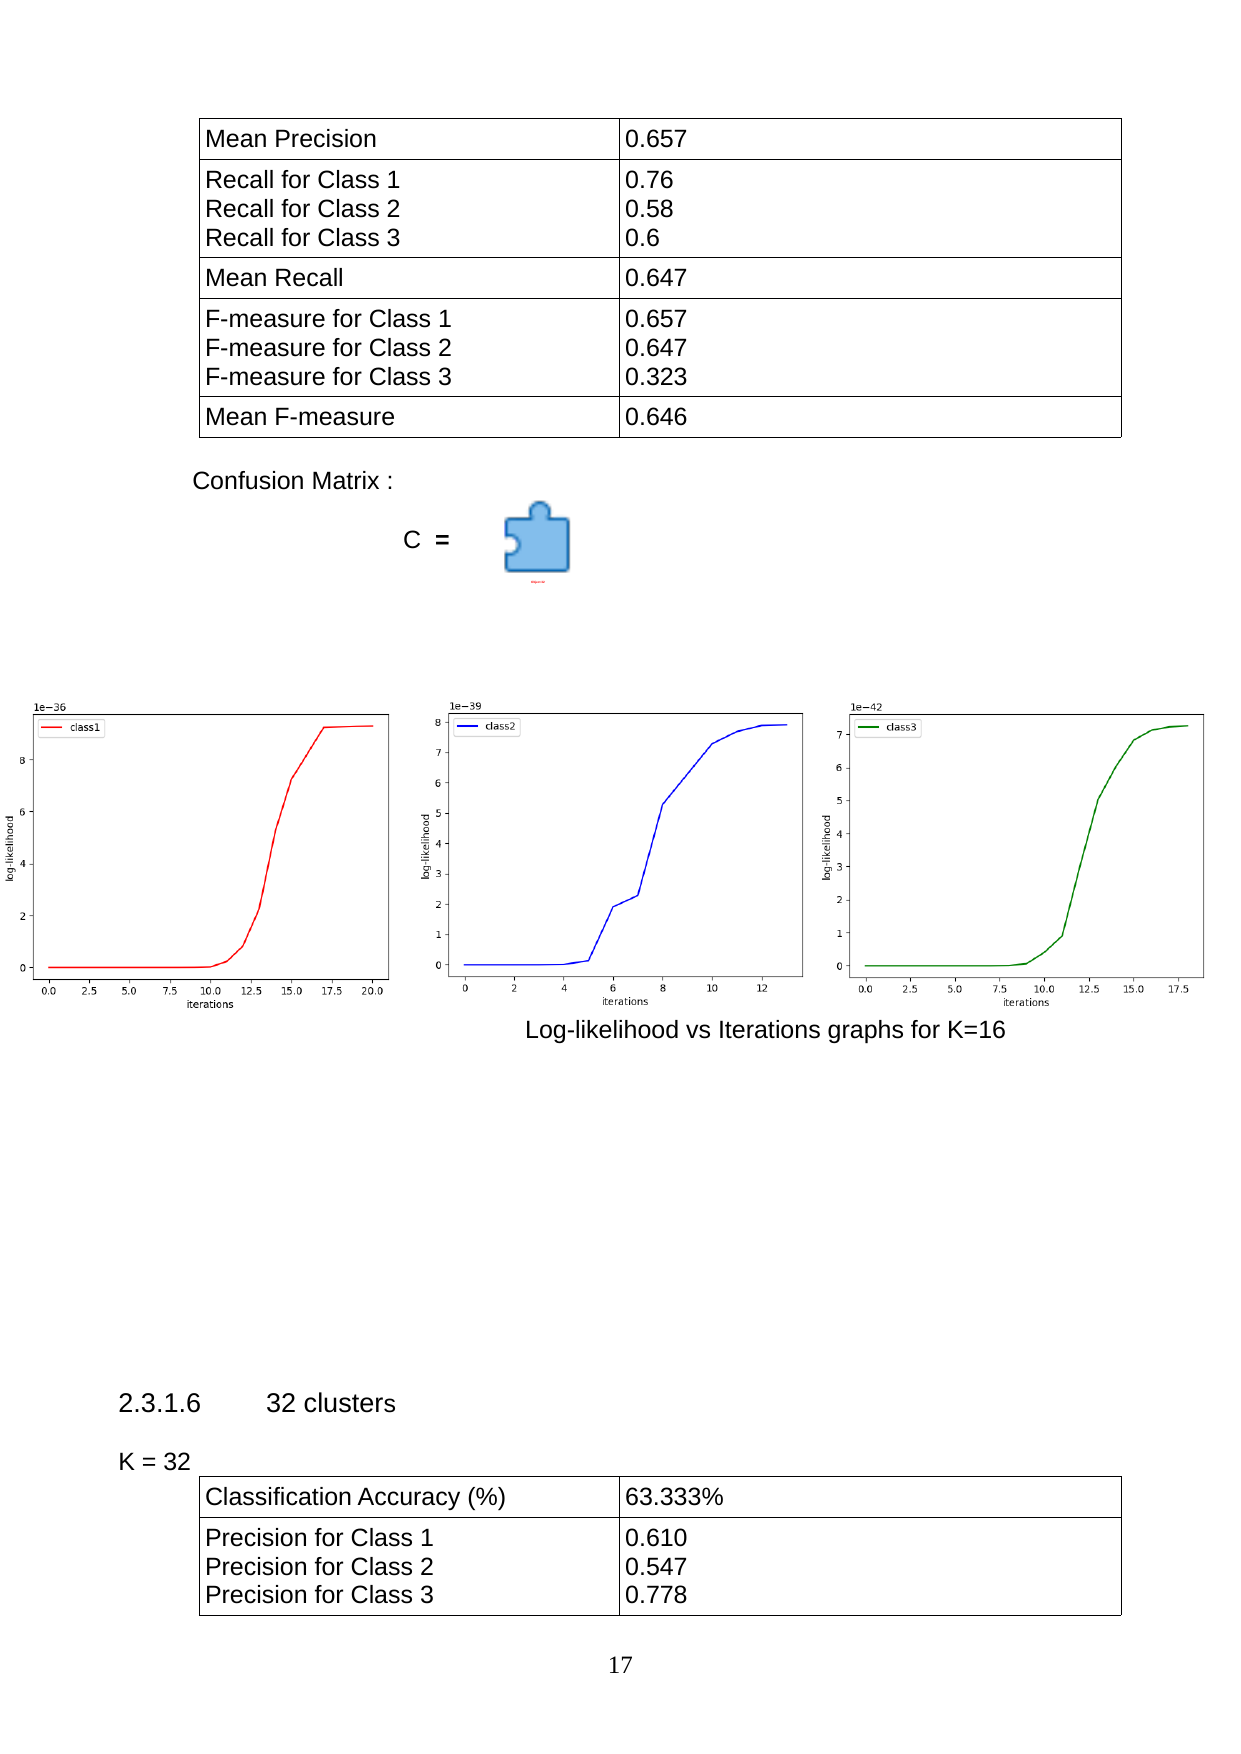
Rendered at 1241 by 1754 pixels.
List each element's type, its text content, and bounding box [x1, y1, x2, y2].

table_cell 0.646 [620, 397, 1121, 437]
table_cell 0.647 [620, 258, 1121, 298]
text Log-likelihood vs Iterations graphs for K=16 [118, 1017, 1122, 1043]
text C = [118, 495, 1122, 584]
table_cell Mean Precision [200, 119, 619, 159]
text 2.3.1.6 32 clusters [118, 1387, 1122, 1418]
table_cell Precision for Class 1 Precision for Class 2 Precision for Class 3 [200, 1518, 619, 1615]
table_cell 0.76 0.58 0.6 [620, 160, 1121, 257]
table_cell Mean Recall [200, 258, 619, 298]
table_cell 0.610 0.547 0.778 [620, 1518, 1121, 1615]
table_cell 0.657 [620, 119, 1121, 159]
picture [416, 701, 805, 1014]
table_cell Mean F-measure [200, 397, 619, 437]
table_header Classification Accuracy (%) [200, 1477, 619, 1517]
table_header 63.333% [620, 1477, 1121, 1517]
picture [817, 701, 1206, 1015]
table_cell Recall for Class 1 Recall for Class 2 Recall for Class 3 [200, 160, 619, 257]
table_cell F-measure for Class 1 F-measure for Class 2 F-measure for Class 3 [200, 299, 619, 396]
text Confusion Matrix : [118, 466, 1122, 495]
picture [0, 701, 391, 1017]
table_cell 0.657 0.647 0.323 [620, 299, 1121, 396]
text K = 32 [118, 1447, 1122, 1476]
